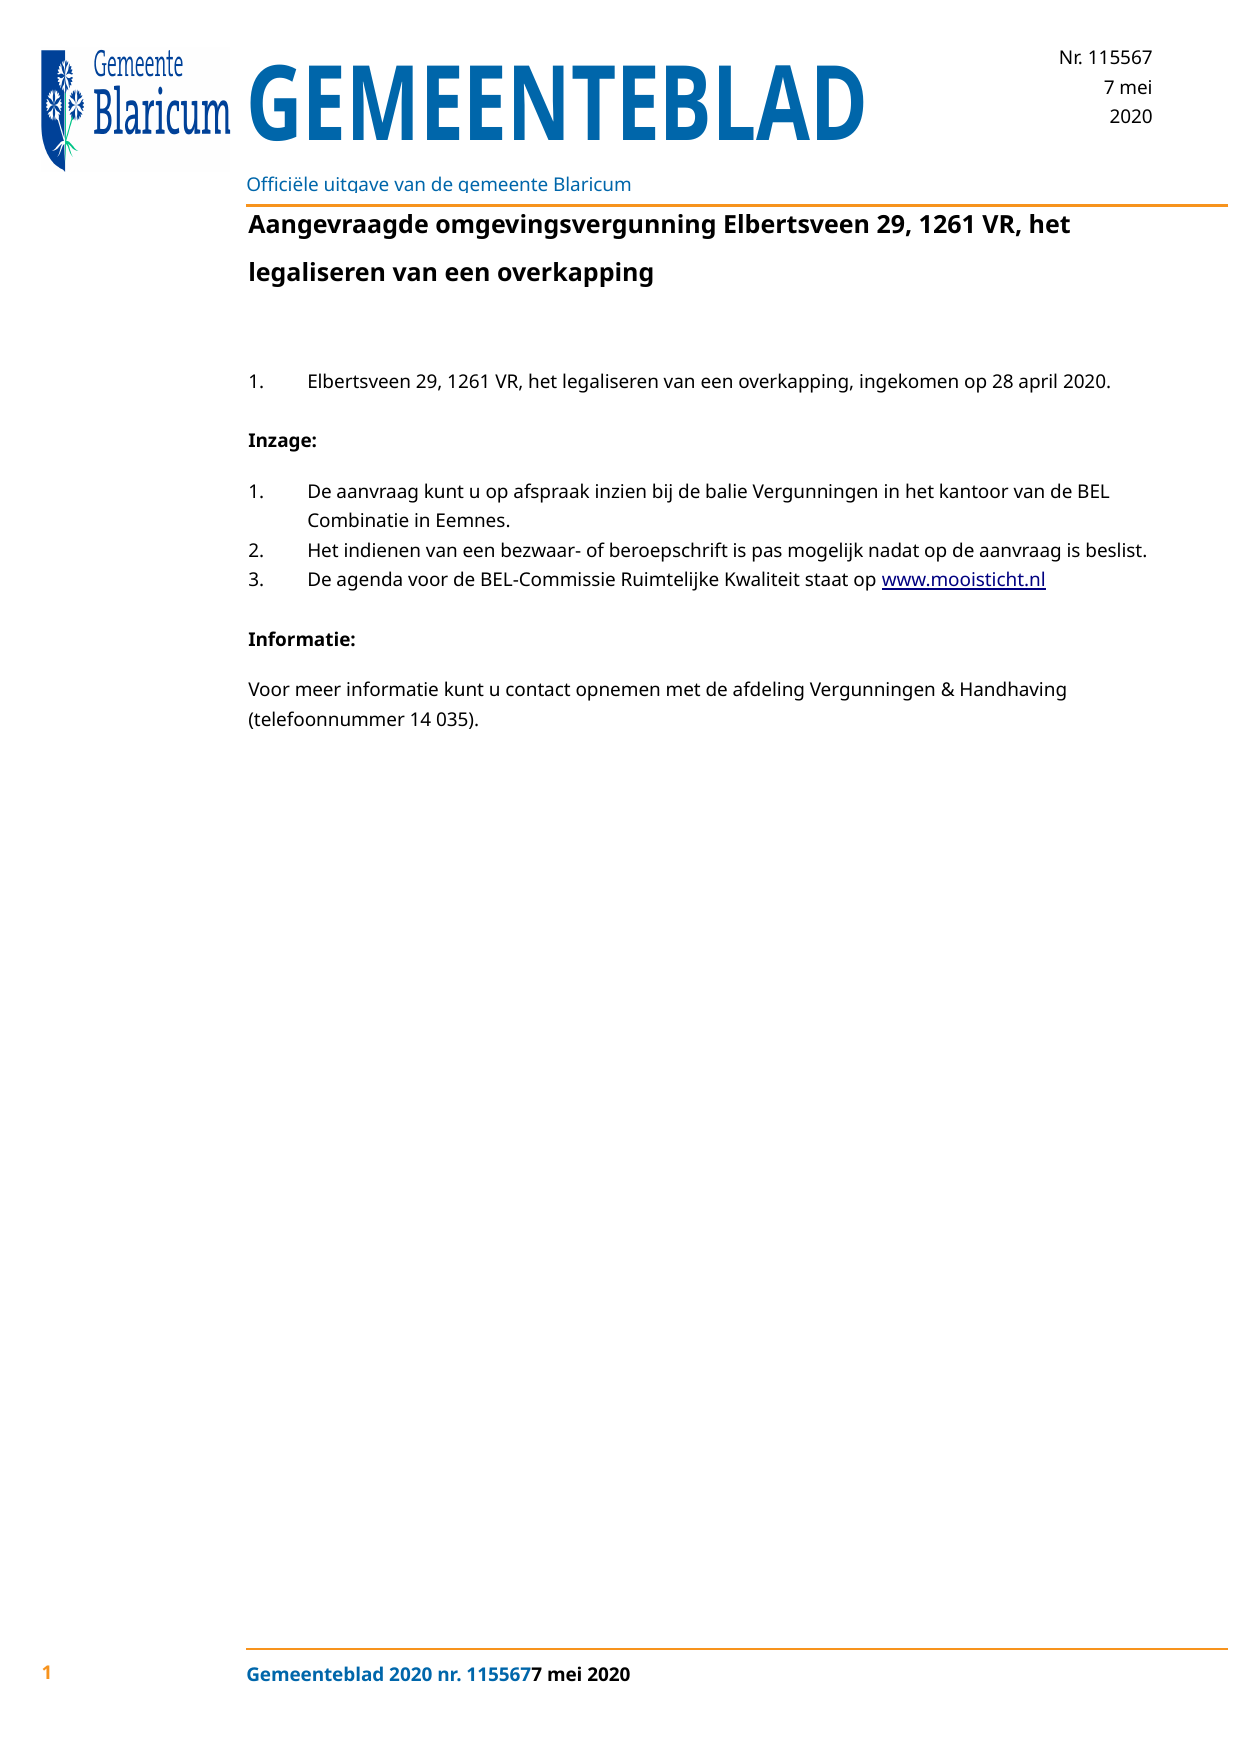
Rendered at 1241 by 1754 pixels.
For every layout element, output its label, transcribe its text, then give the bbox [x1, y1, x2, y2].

text Aangevraagde omgevingsvergunning Elbertsveen 29, 1261 VR, het legaliseren van een overkapping [248, 207, 1152, 288]
text Informatie: [248, 626, 1152, 652]
list Elbertsveen 29, 1261 VR, het legaliseren van een overkapping, ingekomen op 28 april 2020. [248, 368, 1152, 394]
picture [41, 47, 231, 172]
list De agenda voor de BEL-Commissie Ruimtelijke Kwaliteit staat op www.mooisticht.nl [248, 567, 1152, 592]
text Inzage: [248, 427, 1152, 453]
list De aanvraag kunt u op afspraak inzien bij de balie Vergunningen in het kantoor van de BEL Combinatie in Eemnes. [248, 478, 1152, 533]
text Voor meer informatie kunt u contact opnemen met de afdeling Vergunningen & Handhaving (telefoonnummer 14 035). [248, 676, 1152, 732]
list Het indienen van een bezwaar- of beroepschrift is pas mogelijk nadat op de aanvraag is beslist. [248, 537, 1152, 563]
